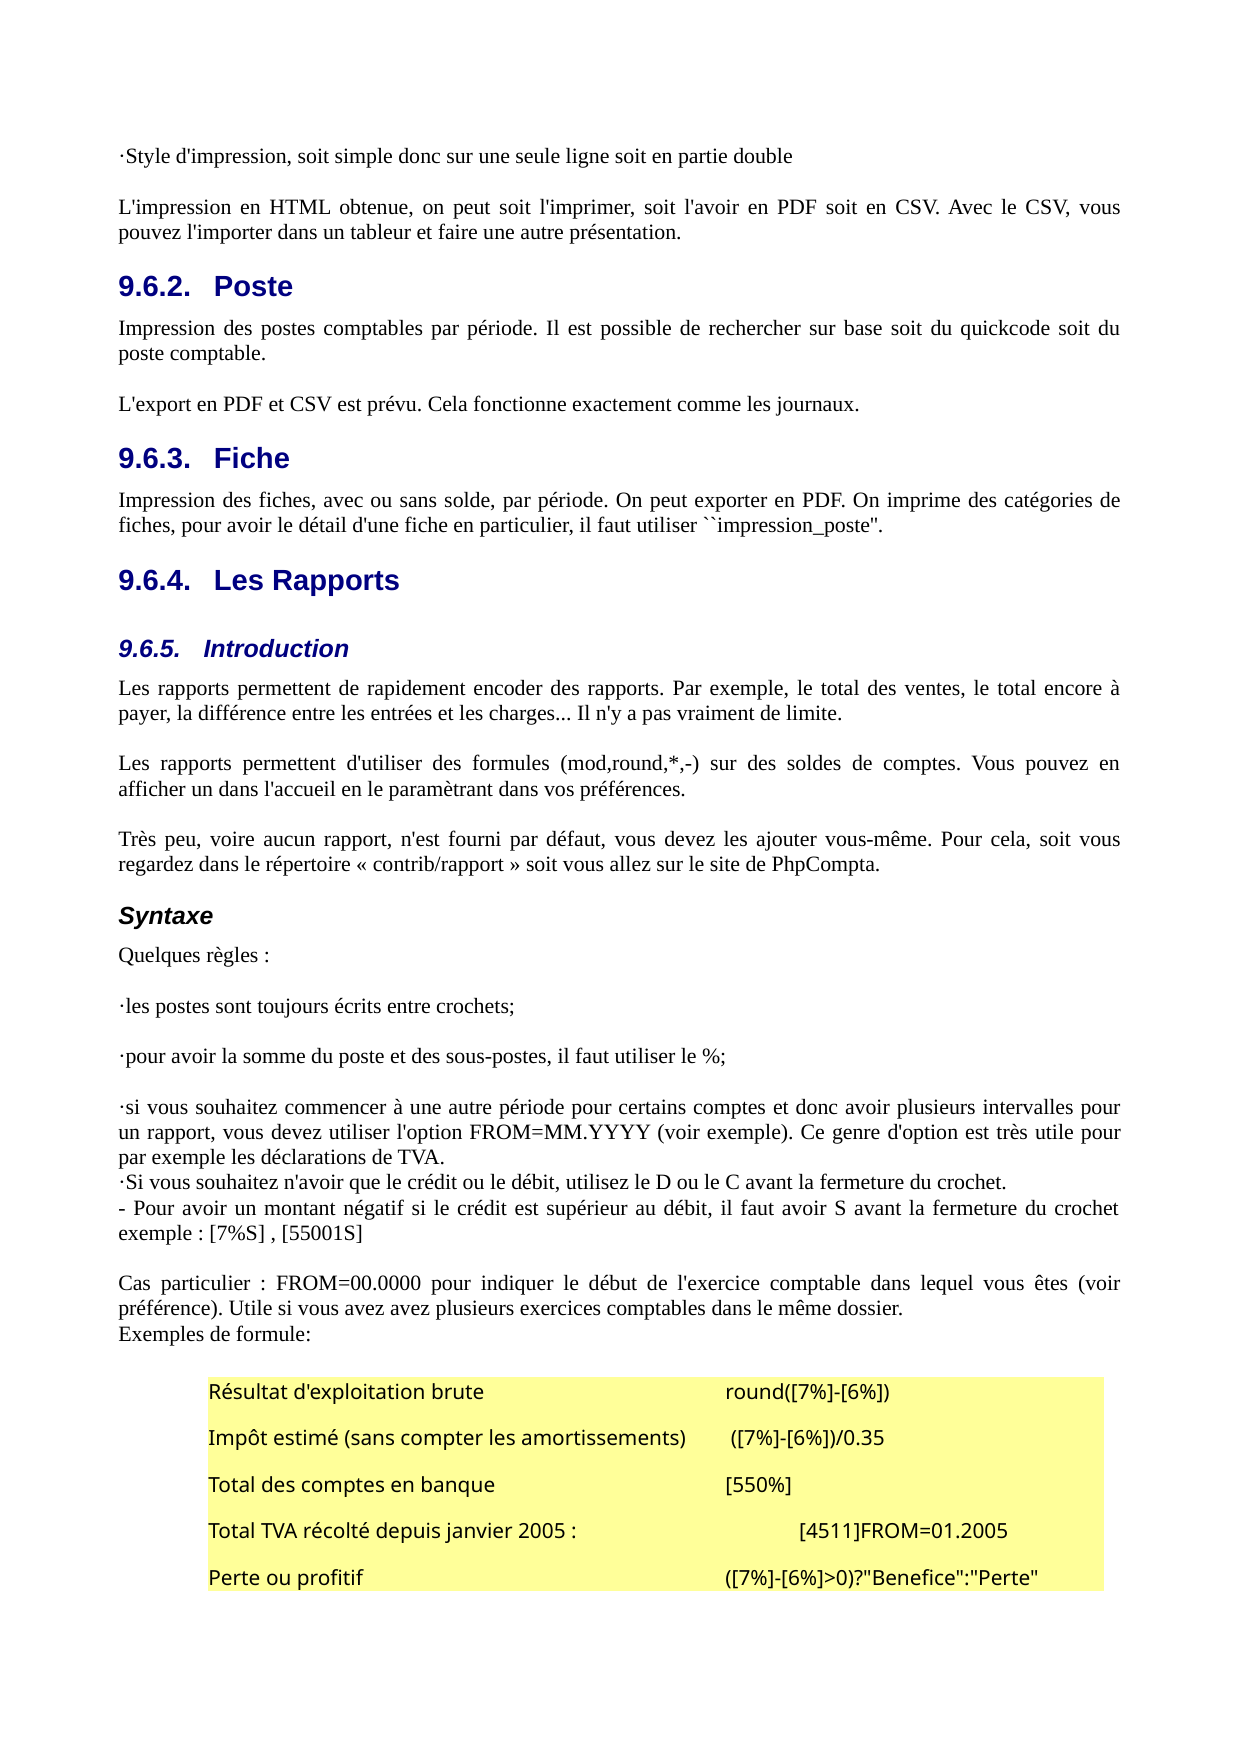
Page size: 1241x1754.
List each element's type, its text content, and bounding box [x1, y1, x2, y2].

text Total TVA récolté depuis janvier 2005 : [4511]FROM=01.2005 [208, 1516, 1104, 1545]
text ·Si vous souhaitez n'avoir que le crédit ou le débit, utilisez le D ou le C avant la fermeture du crochet. [118, 1169, 1122, 1194]
subtitle Les Rapports [118, 562, 1122, 596]
text Les rapports permettent d'utiliser des formules (mod,round,*,-) sur des soldes de comptes. Vous pouvez en afficher un dans l'accueil en le paramètrant dans vos préférences. [118, 750, 1122, 801]
subtitle Poste [118, 269, 1122, 303]
text Total des comptes en banque [550%] [208, 1470, 1104, 1498]
text - Pour avoir un montant négatif si le crédit est supérieur au débit, il faut avoir S avant la fermeture du crochet exemple : [7%S] , [55001S] [118, 1194, 1122, 1245]
text Impression des postes comptables par période. Il est possible de rechercher sur base soit du quickcode soit du poste comptable. [118, 315, 1122, 366]
subtitle Syntaxe [118, 901, 1122, 930]
text Les rapports permettent de rapidement encoder des rapports. Par exemple, le total des ventes, le total encore à payer, la différence entre les entrées et les charges... Il n'y a pas vraiment de limite. [118, 675, 1122, 725]
text ·Style d'impression, soit simple donc sur une seule ligne soit en partie double [118, 143, 1122, 168]
subtitle Introduction [118, 633, 1122, 662]
text ·les postes sont toujours écrits entre crochets; [118, 993, 1122, 1018]
text ·si vous souhaitez commencer à une autre période pour certains comptes et donc avoir plusieurs intervalles pour un rapport, vous devez utiliser l'option FROM=MM.YYYY (voir exemple). Ce genre d'option est très utile pour par exemple les déclarations de TVA. [118, 1094, 1122, 1169]
text Perte ou profitif ([7%]-[6%]>0)?"Benefice":"Perte" [208, 1563, 1104, 1591]
text Exemples de formule: [118, 1321, 1122, 1346]
text ·pour avoir la somme du poste et des sous-postes, il faut utiliser le %; [118, 1043, 1122, 1068]
text Cas particulier : FROM=00.0000 pour indiquer le début de l'exercice comptable dans lequel vous êtes (voir préférence). Utile si vous avez avez plusieurs exercices comptables dans le même dossier. [118, 1270, 1122, 1321]
text Impôt estimé (sans compter les amortissements) ([7%]-[6%])/0.35 [208, 1423, 1104, 1452]
text L'export en PDF et CSV est prévu. Cela fonctionne exactement comme les journaux. [118, 391, 1122, 416]
text Très peu, voire aucun rapport, n'est fourni par défaut, vous devez les ajouter vous-même. Pour cela, soit vous regardez dans le répertoire « contrib/rapport » soit vous allez sur le site de PhpCompta. [118, 826, 1122, 876]
subtitle Fiche [118, 441, 1122, 474]
text Quelques règles : [118, 942, 1122, 968]
text Résultat d'exploitation brute round([7%]-[6%]) [208, 1377, 1104, 1406]
text L'impression en HTML obtenue, on peut soit l'imprimer, soit l'avoir en PDF soit en CSV. Avec le CSV, vous pouvez l'importer dans un tableur et faire une autre présentation. [118, 194, 1122, 244]
text Impression des fiches, avec ou sans solde, par période. On peut exporter en PDF. On imprime des catégories de fiches, pour avoir le détail d'une fiche en particulier, il faut utiliser ``impression_poste''. [118, 487, 1122, 537]
